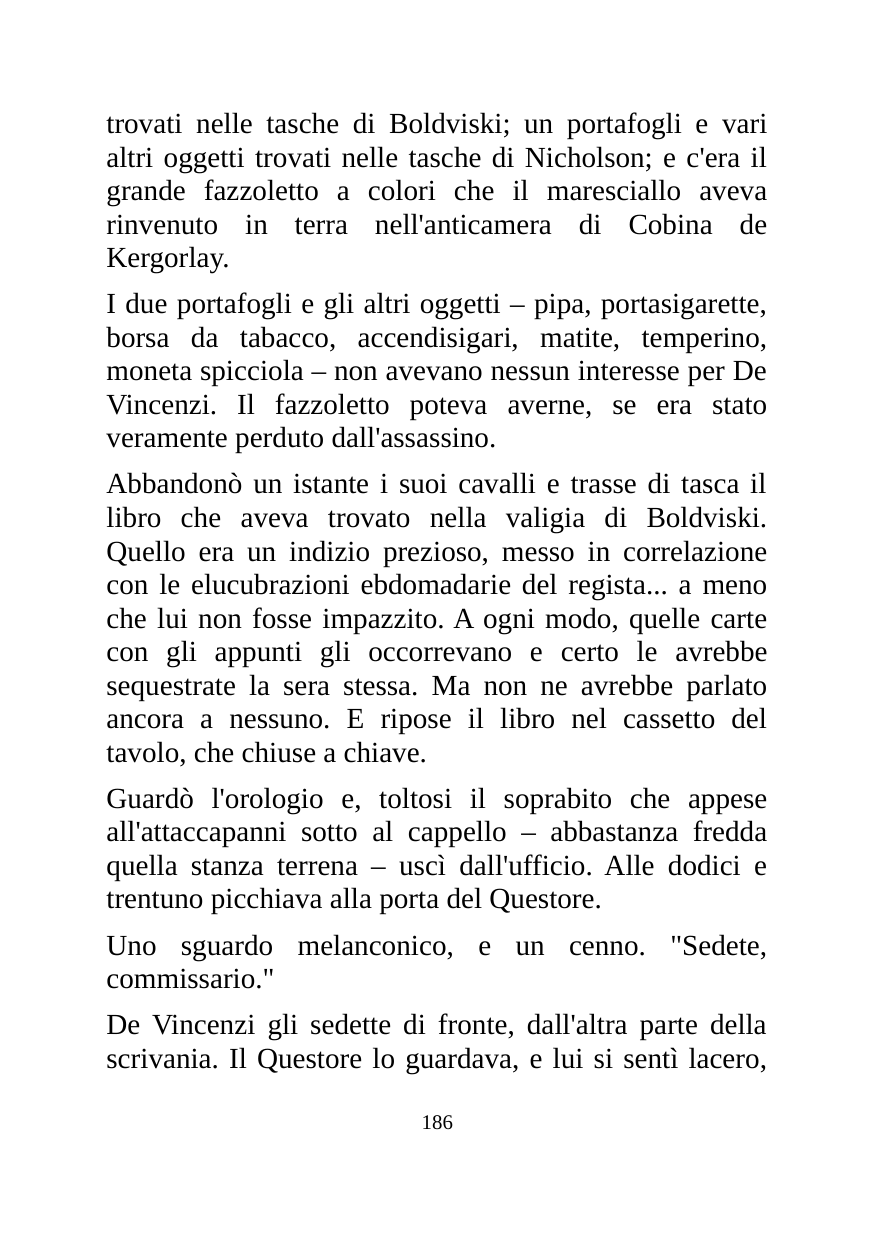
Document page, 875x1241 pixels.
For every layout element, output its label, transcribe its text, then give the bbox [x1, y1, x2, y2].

text I due portafogli e gli altri oggetti – pipa, portasigarette, borsa da tabacco, accendisigari, matite, temperino, moneta spicciola – non avevano nessun interesse per De Vincenzi. Il fazzoletto poteva averne, se era stato veramente perduto dall'assassino. [106, 286, 768, 454]
text Guardò l'orologio e, toltosi il soprabito che appese all'attaccapanni sotto al cappello – abbastanza fredda quella stanza terrena – uscì dall'ufficio. Alle dodici e trentuno picchiava alla porta del Questore. [106, 781, 768, 915]
text De Vincenzi gli sedette di fronte, dall'altra parte della scrivania. Il Questore lo guardava, e lui si sentì lacero, [106, 1007, 768, 1074]
text Uno sguardo melanconico, e un cenno. "Sedete, commissario." [106, 928, 768, 995]
text Abbandonò un istante i suoi cavalli e trasse di tasca il libro che aveva trovato nella valigia di Boldviski. Quello era un indizio prezioso, messo in correlazione con le elucubrazioni ebdomadarie del regista... a meno che lui non fosse impazzito. A ogni modo, quelle carte con gli appunti gli occorrevano e certo le avrebbe sequestrate la sera stessa. Ma non ne avrebbe parlato ancora a nessuno. E ripose il libro nel cassetto del tavolo, che chiuse a chiave. [106, 467, 768, 768]
text trovati nelle tasche di Boldviski; un portafogli e vari altri oggetti trovati nelle tasche di Nicholson; e c'era il grande fazzoletto a colori che il maresciallo aveva rinvenuto in terra nell'anticamera di Cobina de Kergorlay. [106, 106, 768, 274]
